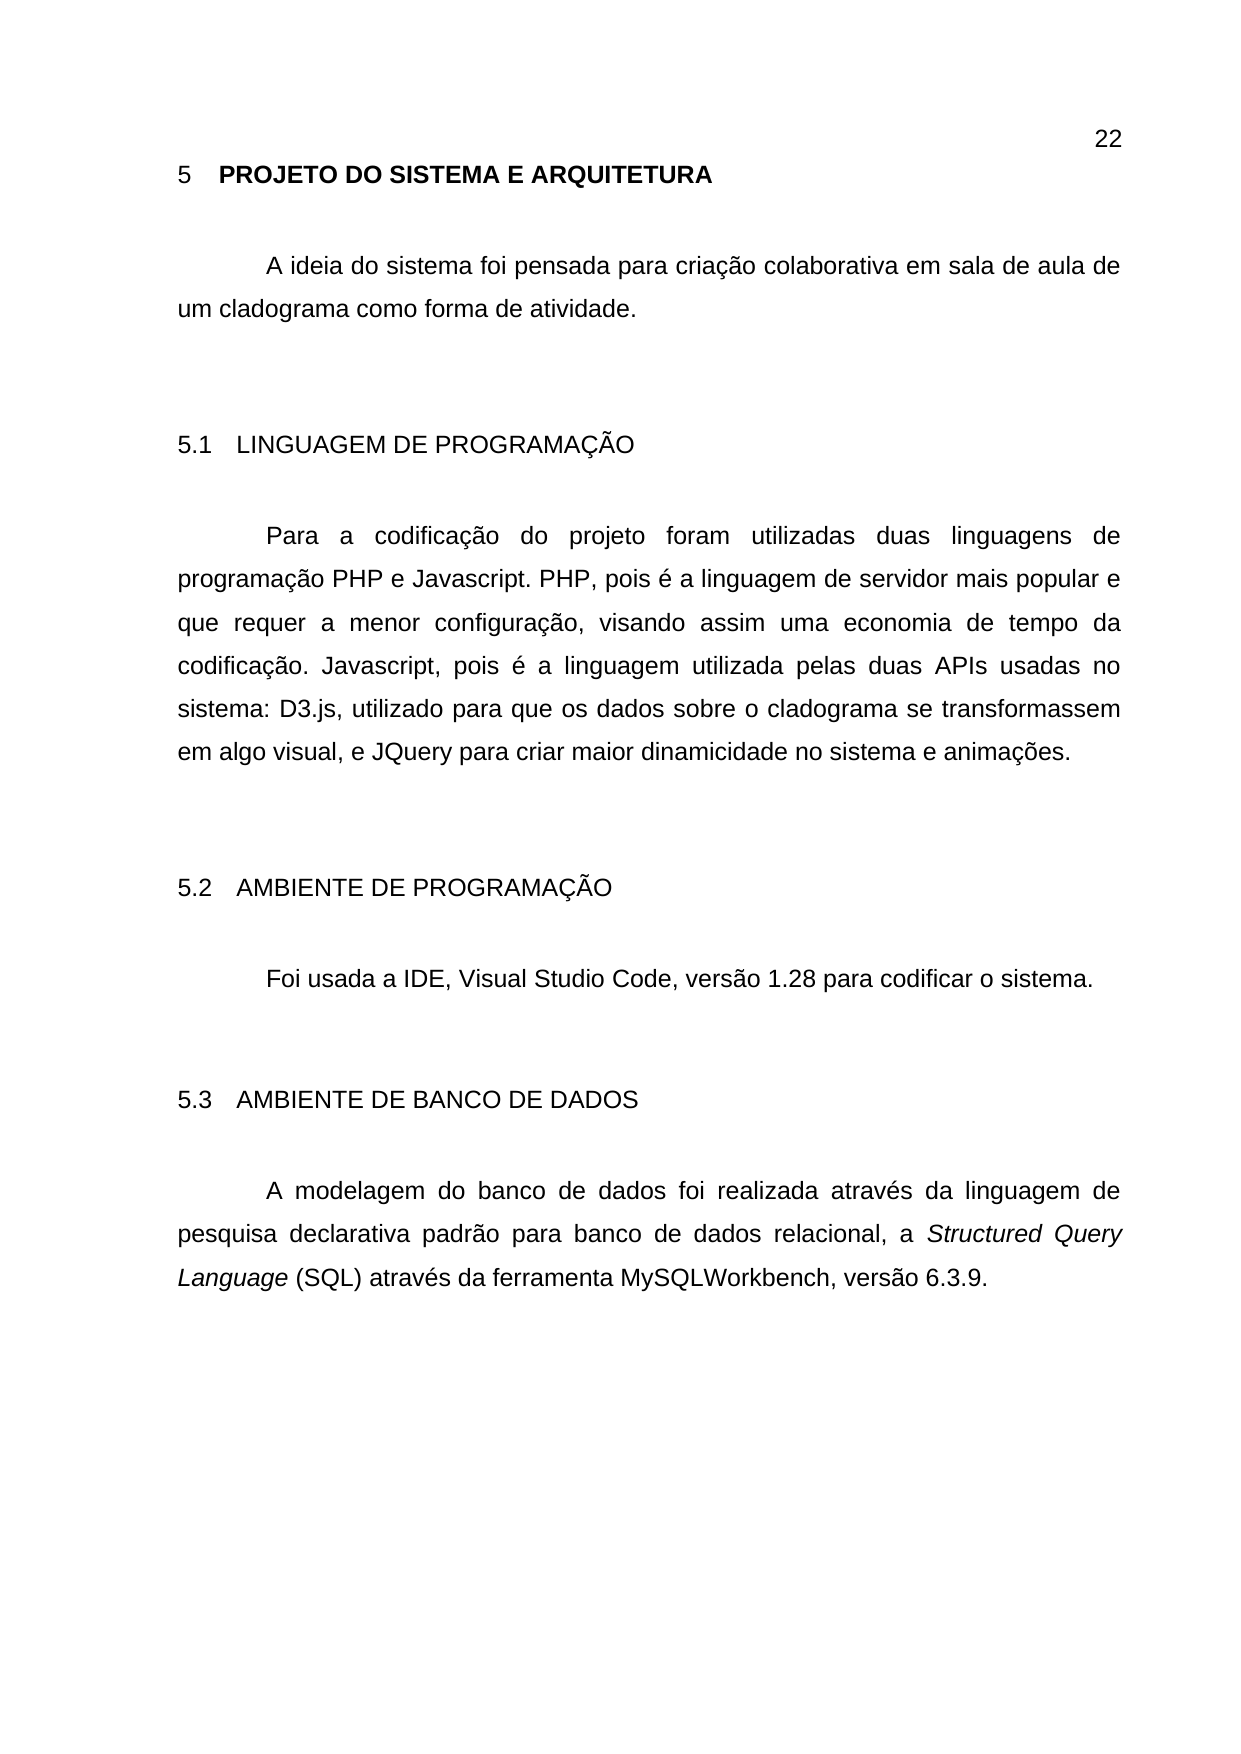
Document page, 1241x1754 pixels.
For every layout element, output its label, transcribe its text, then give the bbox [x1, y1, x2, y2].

subtitle PROJETO DO SISTEMA E arquitetura [177, 160, 1122, 189]
text A modelagem do banco de dados foi realizada através da linguagem de pesquisa declarativa padrão para banco de dados relacional, a Structured Query Language (SQL) através da ferramenta MySQLWorkbench, versão 6.3.9. [177, 1176, 1122, 1291]
subtitle AMBIENTE DE PROGRAMAÇÃO [177, 873, 1122, 901]
text Foi usada a IDE, Visual Studio Code, versão 1.28 para codificar o sistema. [177, 964, 1122, 993]
text A ideia do sistema foi pensada para criação colaborativa em sala de aula de um cladograma como forma de atividade. [177, 251, 1122, 323]
subtitle AMBIENTE DE BANCO DE DADOS [177, 1085, 1122, 1114]
text Para a codificação do projeto foram utilizadas duas linguagens de programação PHP e Javascript. PHP, pois é a linguagem de servidor mais popular e que requer a menor configuração, visando assim uma economia de tempo da codificação. Javascript, pois é a linguagem utilizada pelas duas APIs usadas no sistema: D3.js, utilizado para que os dados sobre o cladograma se transformassem em algo visual, e JQuery para criar maior dinamicidade no sistema e animações. [177, 521, 1122, 766]
subtitle LINGUAGEM DE PROGRAMAÇÃO [177, 430, 1122, 459]
